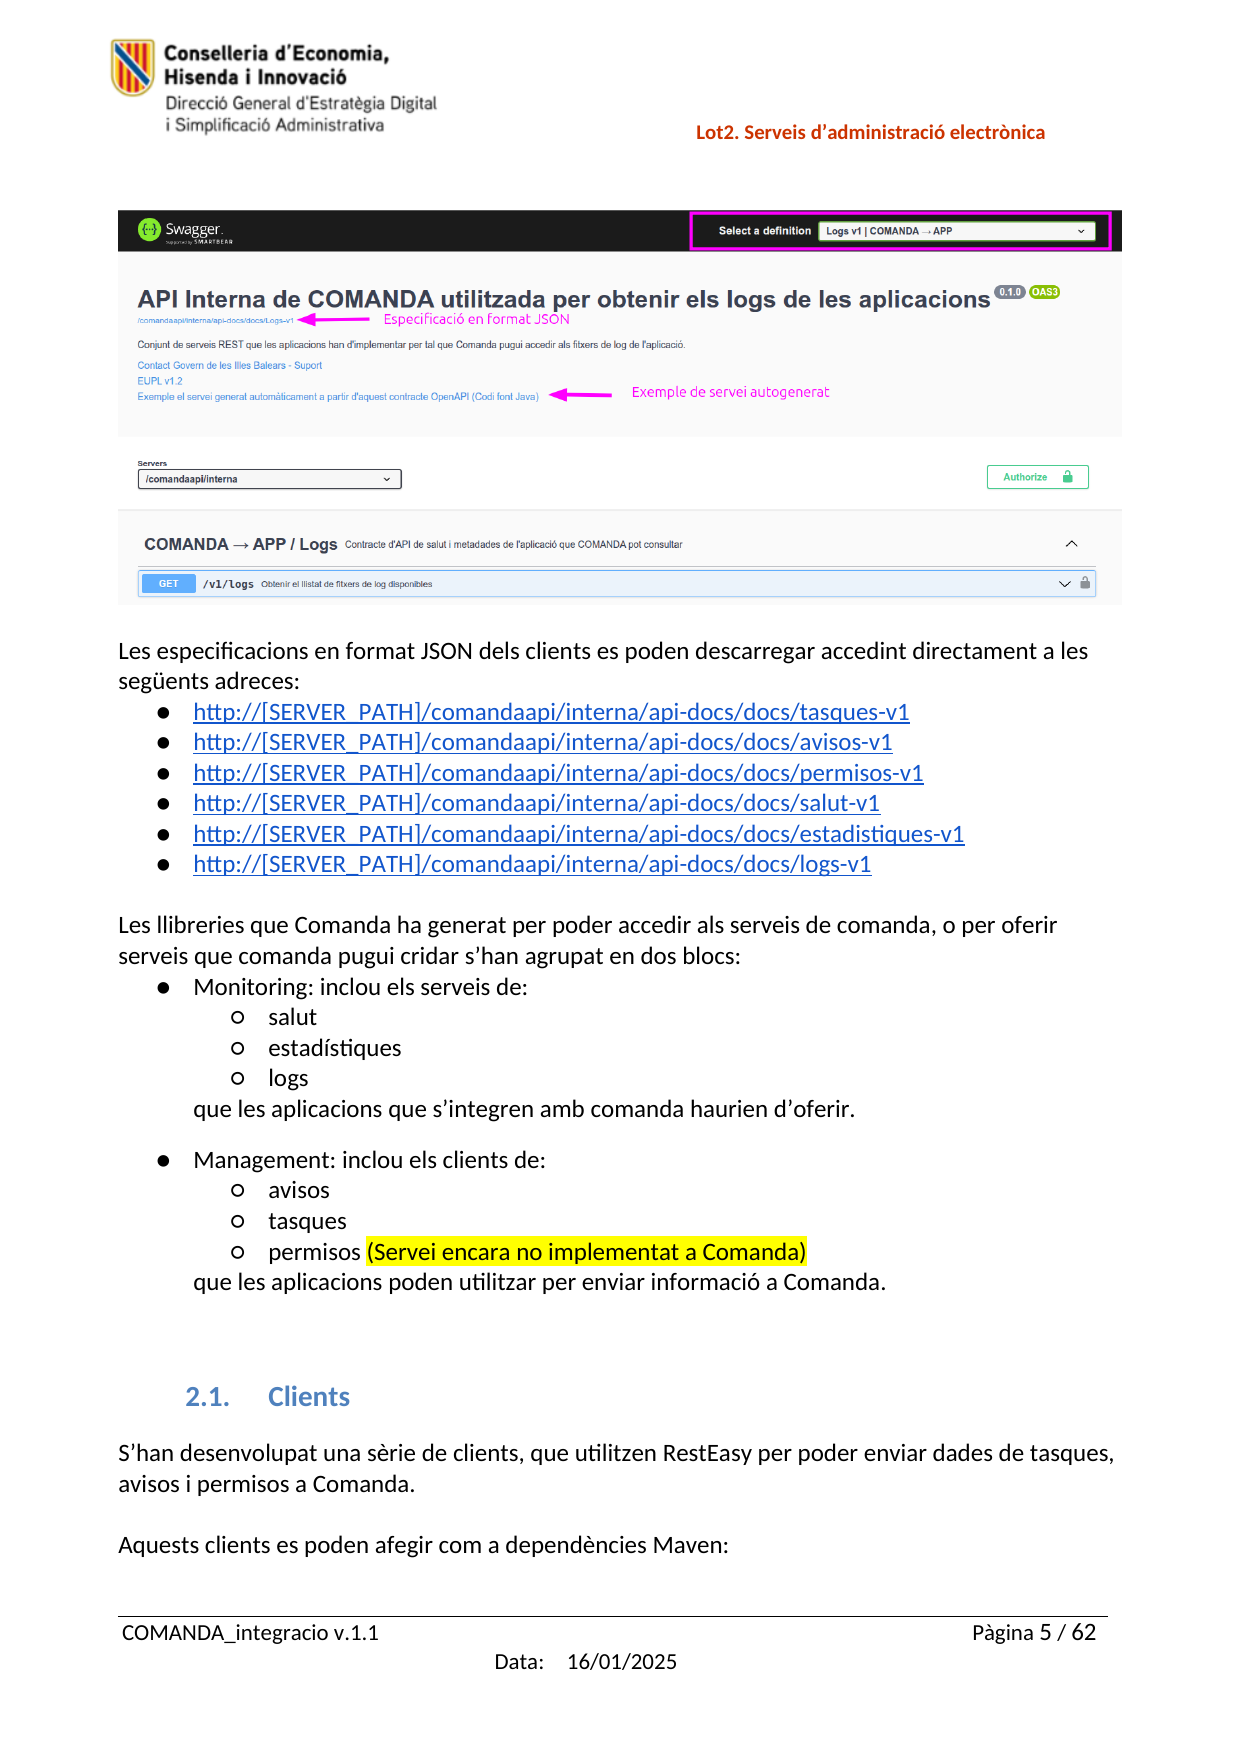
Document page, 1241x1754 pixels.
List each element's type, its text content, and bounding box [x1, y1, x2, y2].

list http://[SERVER_PATH]/comandaapi/interna/api-docs/docs/avisos-v1 [156, 726, 1122, 757]
text que les aplicacions que s’integren amb comanda haurien d’oferir. [193, 1093, 1122, 1123]
subtitle Clients [230, 1378, 1122, 1414]
text que les aplicacions poden utilitzar per enviar informació a Comanda. [193, 1266, 1122, 1297]
picture [118, 210, 1122, 605]
list salut [231, 1001, 1122, 1032]
list http://[SERVER_PATH]/comandaapi/interna/api-docs/docs/logs-v1 [156, 848, 1122, 879]
list tasques [231, 1205, 1122, 1236]
list estadístiques [231, 1032, 1122, 1062]
list avisos [231, 1174, 1122, 1205]
list Management: inclou els clients de: [156, 1144, 1122, 1174]
text Les especificacions en format JSON dels clients es poden descarregar accedint directament a les següents adreces: [118, 635, 1122, 696]
text Aquests clients es poden afegir com a dependències Maven: [118, 1529, 1122, 1560]
text Les llibreries que Comanda ha generat per poder accedir als serveis de comanda, o per oferir serveis que comanda pugui cridar s’han agrupat en dos blocs: [118, 909, 1122, 971]
list permisos (Servei encara no implementat a Comanda) [231, 1236, 1122, 1266]
list Monitoring: inclou els serveis de: [156, 971, 1122, 1001]
list http://[SERVER_PATH]/comandaapi/interna/api-docs/docs/permisos-v1 [156, 757, 1122, 787]
picture [100, 26, 467, 156]
list http://[SERVER_PATH]/comandaapi/interna/api-docs/docs/salut-v1 [156, 787, 1122, 818]
list logs [231, 1062, 1122, 1093]
list http://[SERVER_PATH]/comandaapi/interna/api-docs/docs/tasques-v1 [156, 696, 1122, 726]
list http://[SERVER_PATH]/comandaapi/interna/api-docs/docs/estadistiques-v1 [156, 818, 1122, 848]
text S’han desenvolupat una sèrie de clients, que utilitzen RestEasy per poder enviar dades de tasques, avisos i permisos a Comanda. [118, 1438, 1122, 1499]
